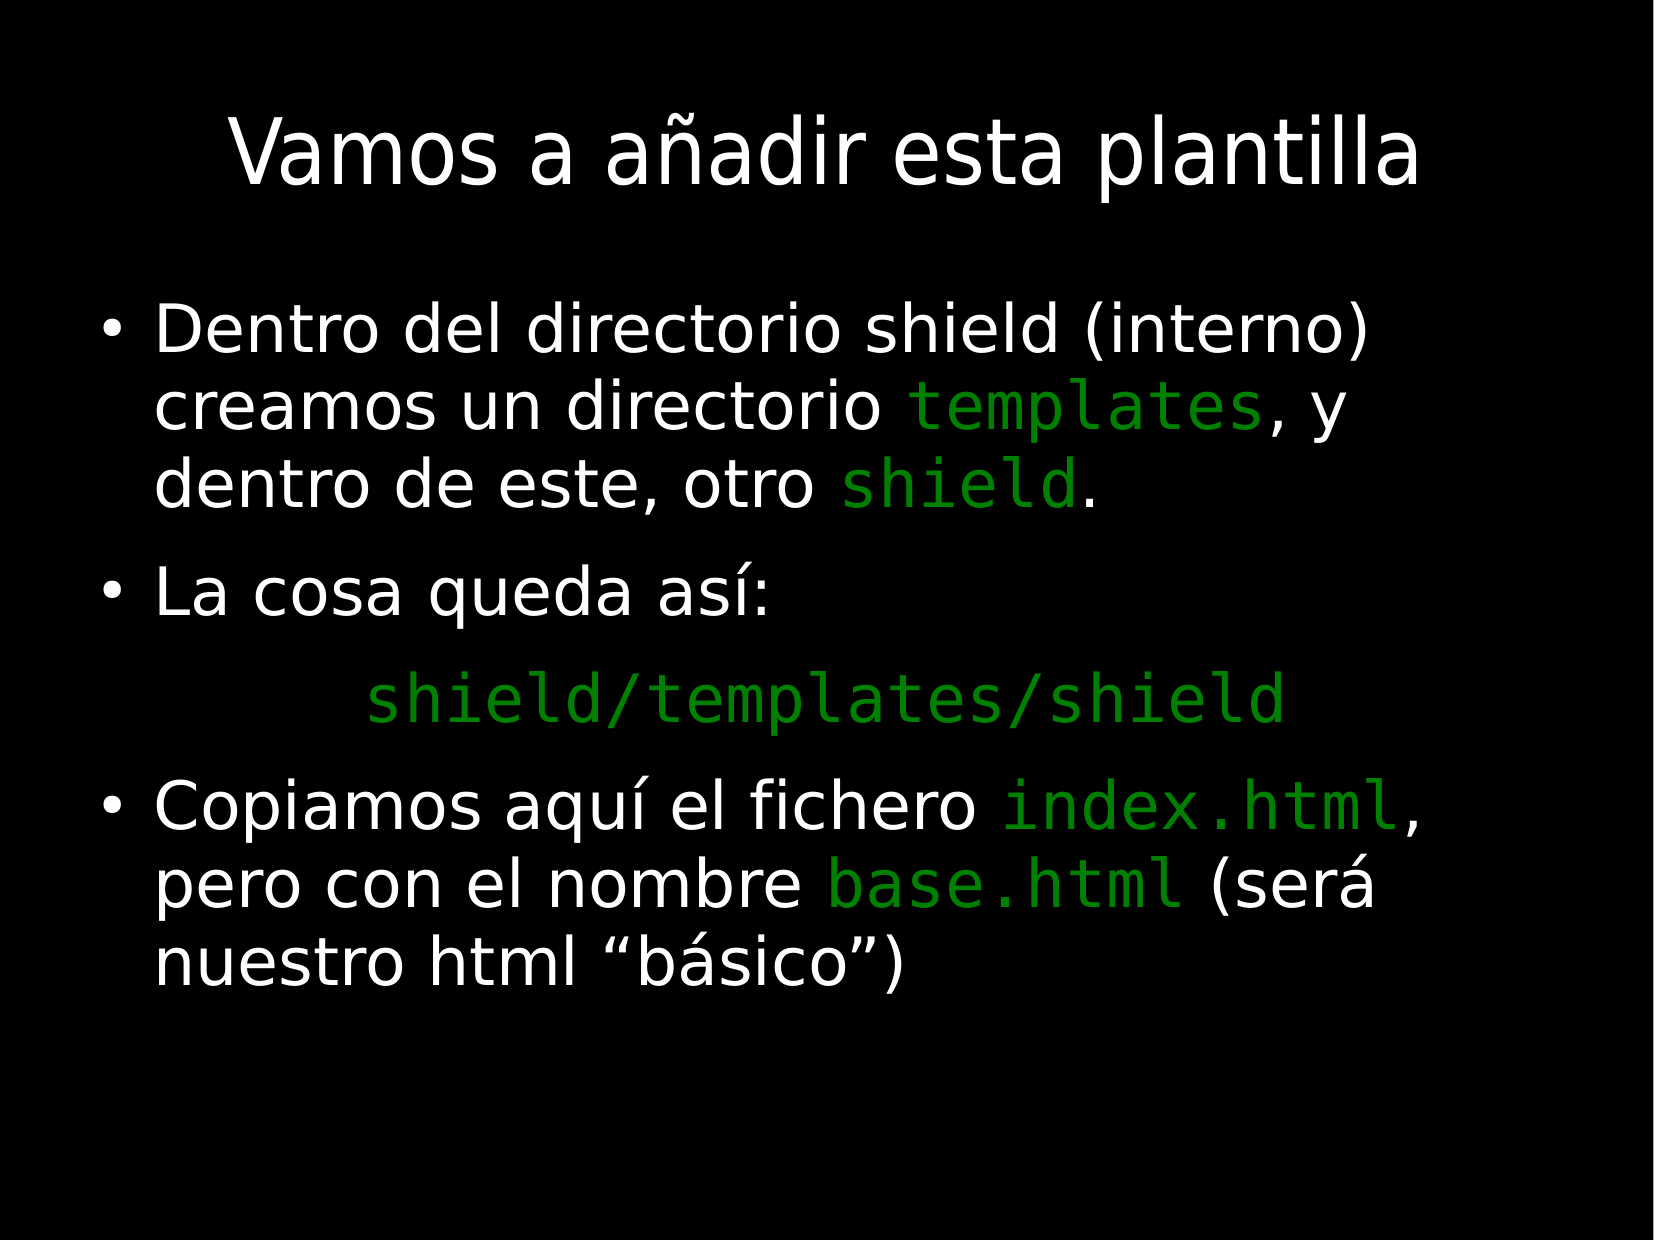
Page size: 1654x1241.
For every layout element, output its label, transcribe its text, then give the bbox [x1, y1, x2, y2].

list Dentro del directorio shield (interno) creamos un directorio templates, y dentro de este, otro shield. La cosa queda así: shield/templates/shield Copiamos aquí el fichero index.html, pero con el nombre base.html (será nuestro html “básico”) [82, 290, 1571, 1109]
title Vamos a añadir esta plantilla [82, 49, 1571, 257]
